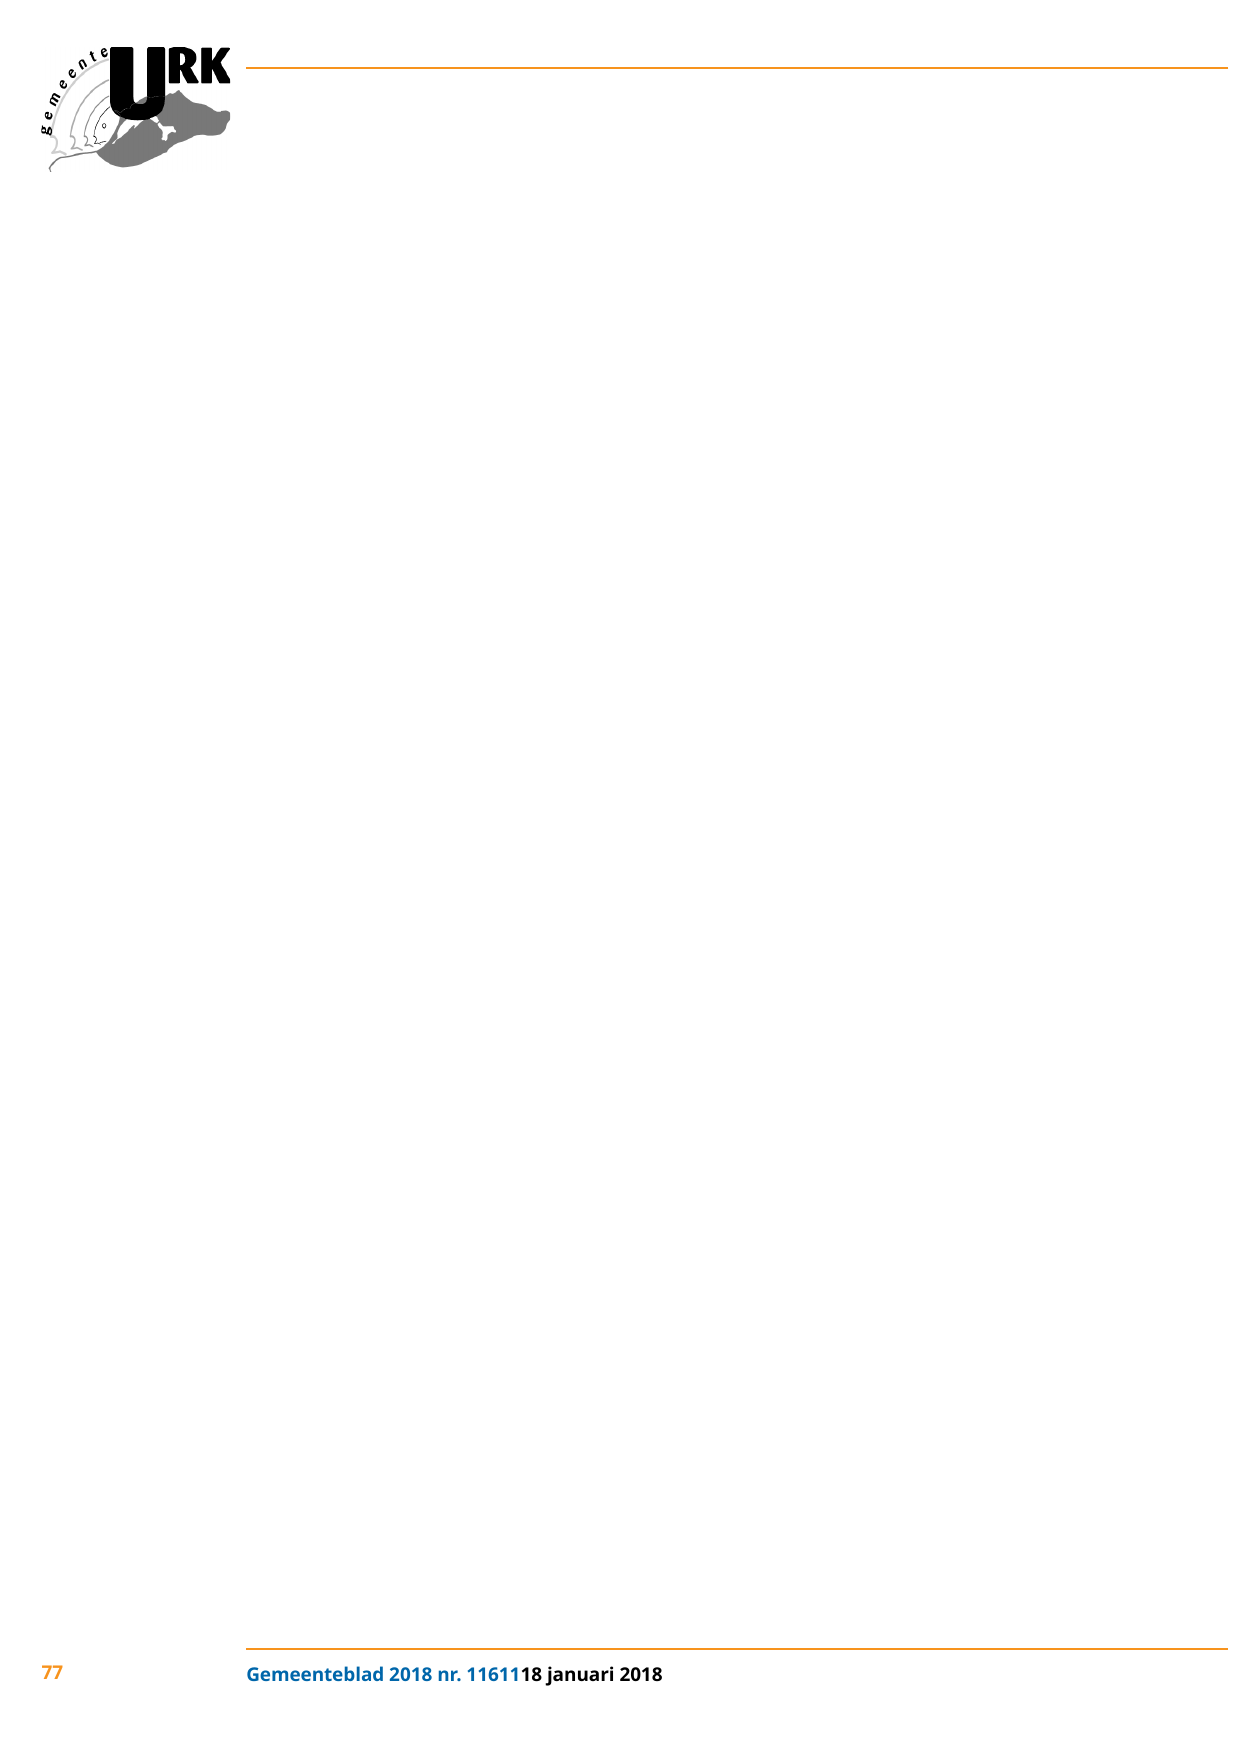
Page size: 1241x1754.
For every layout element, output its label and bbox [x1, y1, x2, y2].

picture [41, 47, 231, 172]
